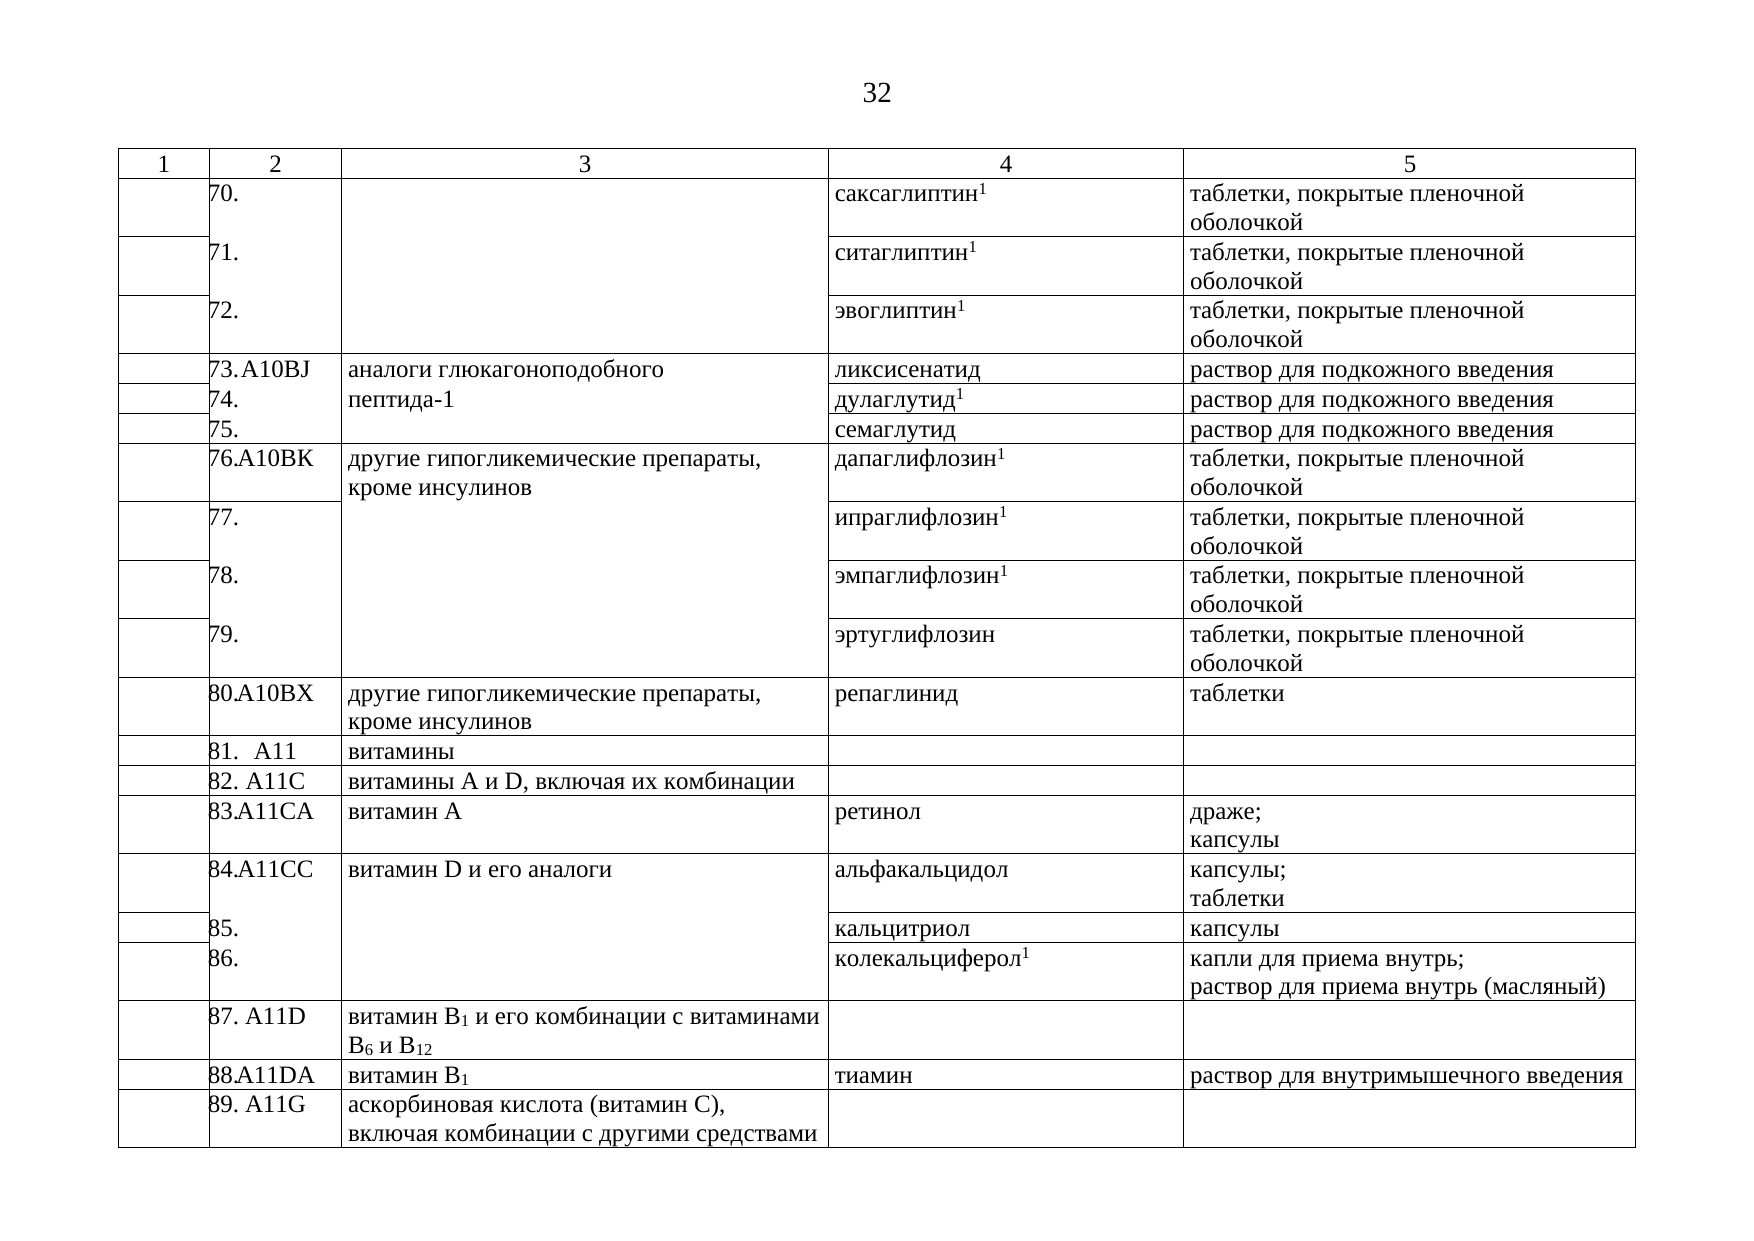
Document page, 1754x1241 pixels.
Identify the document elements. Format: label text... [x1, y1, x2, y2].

table_cell [119, 296, 209, 353]
table_cell [119, 796, 209, 853]
table_cell драже; капсулы [1184, 796, 1635, 853]
table_cell [119, 1060, 209, 1088]
table_cell таблетки, покрытые пленочной оболочкой [1184, 619, 1635, 677]
table_cell саксаглиптин1 [829, 179, 1183, 236]
table_cell таблетки [1184, 678, 1635, 735]
table_cell [342, 618, 828, 677]
table_cell таблетки, покрытые пленочной оболочкой [1184, 502, 1635, 559]
table_cell [119, 766, 209, 795]
table_cell таблетки, покрытые пленочной оболочкой [1184, 561, 1635, 618]
table_cell [210, 618, 341, 677]
table_cell таблетки, покрытые пленочной оболочкой [1184, 179, 1635, 236]
table_cell A11C [210, 766, 341, 795]
table_cell капсулы [1184, 913, 1635, 942]
table_cell раствор для подкожного введения [1184, 414, 1635, 442]
table_cell эртуглифлозин [829, 619, 1183, 677]
table_cell аскорбиновая кислота (витамин C), включая комбинации с другими средствами [342, 1090, 828, 1147]
table_cell таблетки, покрытые пленочной оболочкой [1184, 444, 1635, 501]
table_cell [1184, 766, 1635, 795]
table_cell [342, 179, 828, 236]
table_cell [119, 854, 209, 912]
table_cell [210, 413, 341, 442]
table_cell [210, 383, 341, 413]
table_header 4 [829, 149, 1183, 177]
table_cell A11G [210, 1090, 341, 1147]
table_cell витамин A [342, 796, 828, 853]
table_cell ликсисенатид [829, 354, 1183, 383]
table_cell кальцитриол [829, 913, 1183, 942]
table_cell [342, 295, 828, 353]
table_cell [210, 236, 341, 294]
table_cell [1184, 1001, 1635, 1059]
table_cell другие гипогликемические препараты, кроме инсулинов [342, 678, 828, 735]
table_cell пептида-1 [342, 383, 828, 413]
table_cell ситаглиптин1 [829, 237, 1183, 294]
table_cell дулаглутид1 [829, 384, 1183, 413]
table_cell [342, 413, 828, 442]
table_cell колекальциферол1 [829, 943, 1183, 1000]
table_cell [119, 619, 209, 677]
table_cell A11DA [210, 1060, 341, 1088]
table_cell ипраглифлозин1 [829, 502, 1183, 559]
table_cell [119, 736, 209, 765]
table_cell [119, 444, 209, 501]
table_cell таблетки, покрытые пленочной оболочкой [1184, 296, 1635, 353]
table_cell дапаглифлозин1 [829, 444, 1183, 501]
table_cell витамин B1 и его комбинации с витаминами B6 и B12 [342, 1001, 828, 1059]
table_cell A10BX [210, 678, 341, 735]
table_cell [210, 179, 341, 236]
table_cell другие гипогликемические препараты, кроме инсулинов [342, 444, 828, 618]
table_cell [119, 237, 209, 294]
table_cell витамины [342, 736, 828, 765]
table_cell раствор для подкожного введения [1184, 354, 1635, 383]
table_header 3 [342, 149, 828, 177]
table_cell [119, 1001, 209, 1059]
table_cell A11 [210, 736, 341, 765]
table_cell [210, 560, 341, 618]
table_cell таблетки, покрытые пленочной оболочкой [1184, 237, 1635, 294]
table_cell [119, 384, 209, 413]
table_header 5 [1184, 149, 1635, 177]
table_cell аналоги глюкагоноподобного [342, 354, 828, 383]
table_cell A11CA [210, 796, 341, 853]
table_cell семаглутид [829, 414, 1183, 442]
table_cell раствор для внутримышечного введения [1184, 1060, 1635, 1088]
table_cell [119, 1090, 209, 1147]
table_cell тиамин [829, 1060, 1183, 1088]
table_cell [119, 414, 209, 442]
table_cell репаглинид [829, 678, 1183, 735]
table_cell [210, 295, 341, 353]
table_cell [119, 913, 209, 942]
table_cell [119, 179, 209, 236]
table_cell A11CC [210, 854, 341, 1000]
table_cell [829, 1090, 1183, 1147]
table_cell ретинол [829, 796, 1183, 853]
table_cell [342, 236, 828, 294]
table_cell [119, 678, 209, 735]
table_header 1 [119, 149, 209, 177]
table_cell витамины A и D, включая их комбинации [342, 766, 828, 795]
table_cell витамин B1 [342, 1060, 828, 1088]
table_cell [119, 354, 209, 383]
table_cell [829, 766, 1183, 795]
table_cell [1184, 1090, 1635, 1147]
table_cell эмпаглифлозин1 [829, 561, 1183, 618]
table_cell [1184, 736, 1635, 765]
table_cell A10BJ [210, 354, 341, 383]
table_header 2 [210, 149, 341, 177]
table_cell раствор для подкожного введения [1184, 384, 1635, 413]
table_cell [829, 1001, 1183, 1059]
table_cell A10BК [210, 444, 341, 501]
table_cell A11D [210, 1001, 341, 1059]
table_cell [119, 943, 209, 1000]
table_cell [119, 561, 209, 618]
table_cell [119, 502, 209, 559]
table_cell капсулы; таблетки [1184, 854, 1635, 912]
table_cell капли для приема внутрь; раствор для приема внутрь (масляный) [1184, 943, 1635, 1000]
table_cell [829, 736, 1183, 765]
table_cell эвоглиптин1 [829, 296, 1183, 353]
table_cell витамин D и его аналоги [342, 854, 828, 1000]
table_cell [210, 502, 341, 559]
table_cell альфакальцидол [829, 854, 1183, 912]
